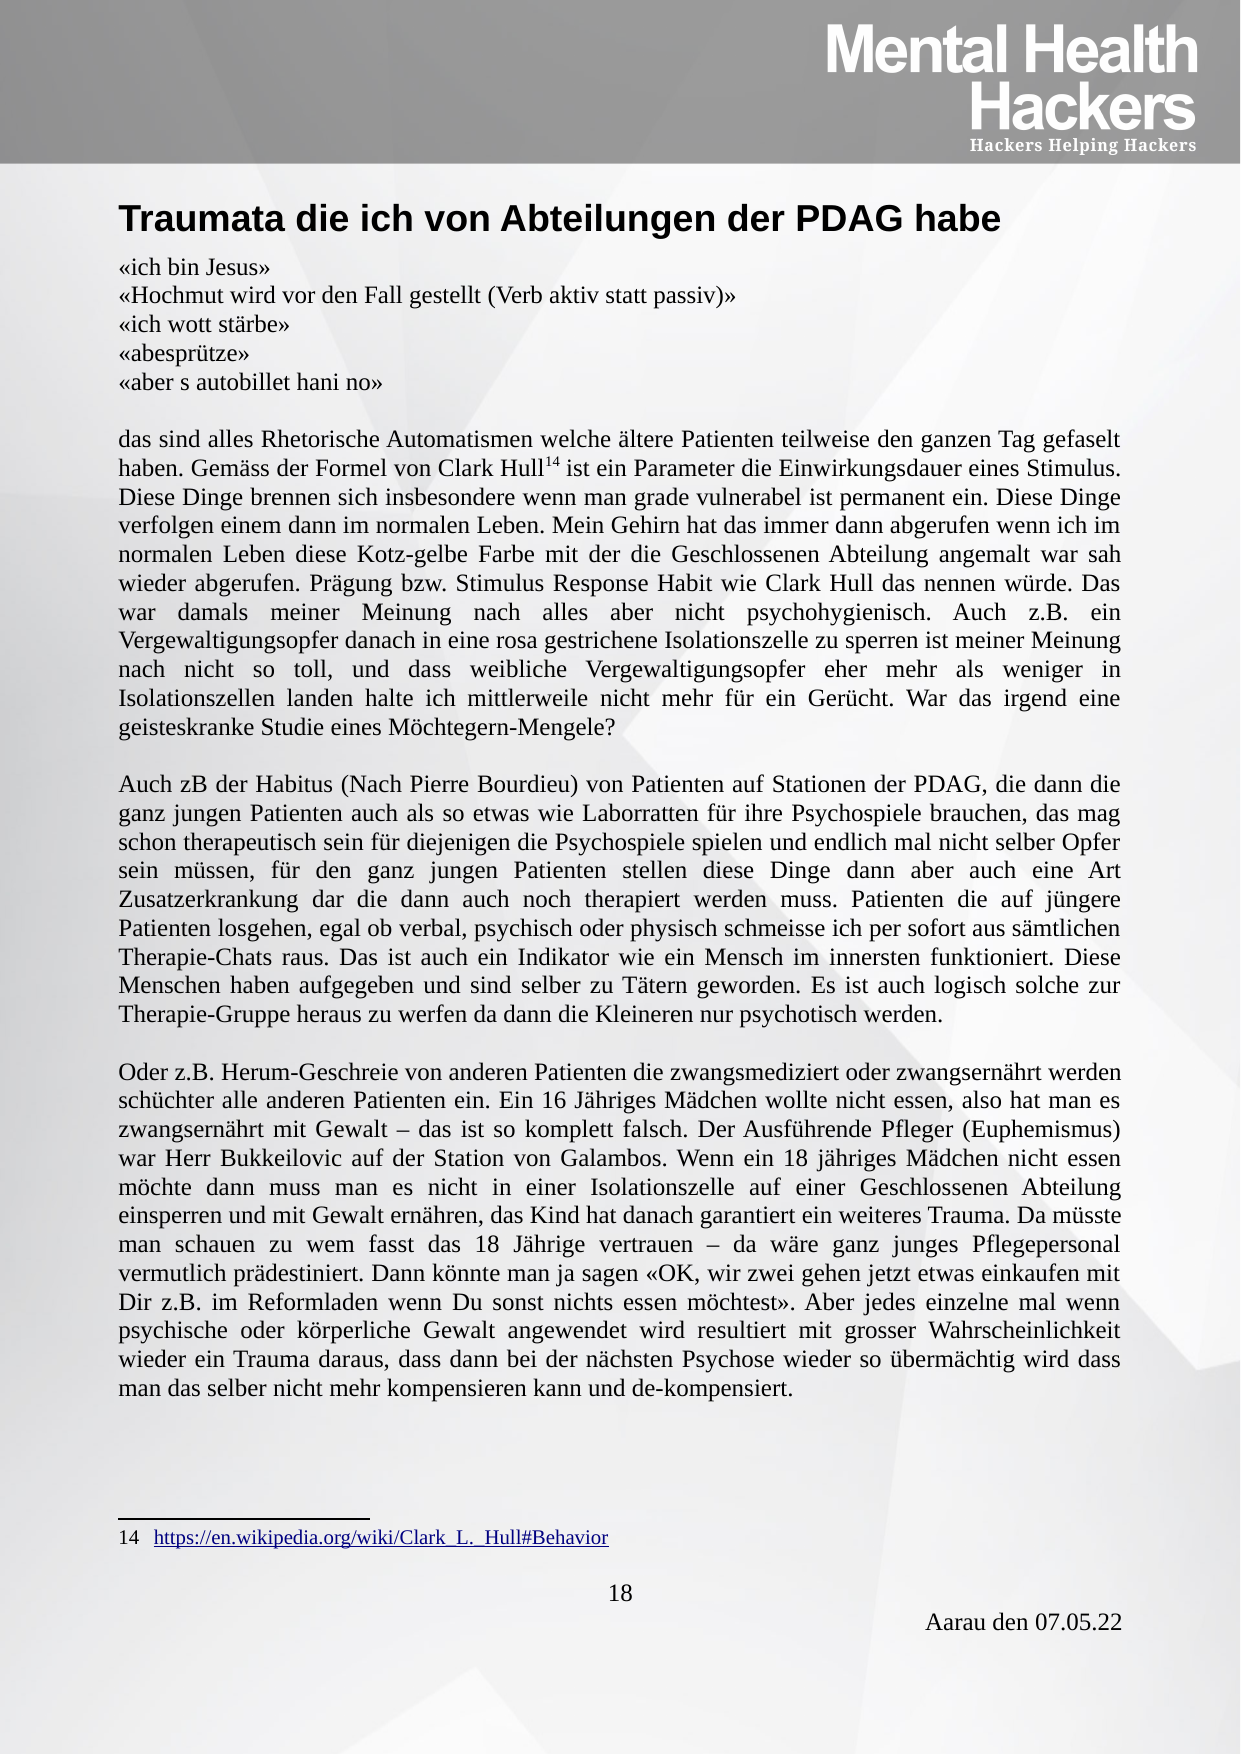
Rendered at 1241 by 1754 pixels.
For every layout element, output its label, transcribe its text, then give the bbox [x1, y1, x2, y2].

text «Hochmut wird vor den Fall gestellt (Verb aktiv statt passiv)» [118, 281, 1122, 309]
picture [0, 0, 1241, 1754]
text «ich bin Jesus» [118, 252, 1122, 281]
text https://en.wikipedia.org/wiki/Clark_L._Hull#Behavior [118, 1525, 1122, 1549]
text «aber s autobillet hani no» [118, 367, 1122, 396]
text Oder z.B. Herum-Geschreie von anderen Patienten die zwangsmediziert oder zwangsernährt werden schüchter alle anderen Patienten ein. Ein 16 Jähriges Mädchen wollte nicht essen, also hat man es zwangsernährt mit Gewalt – das ist so komplett falsch. Der Ausführende Pfleger (Euphemismus) war Herr Bukkeilovic auf der Station von Galambos. Wenn ein 18 jähriges Mädchen nicht essen möchte dann muss man es nicht in einer Isolationszelle auf einer Geschlossenen Abteilung einsperren und mit Gewalt ernähren, das Kind hat danach garantiert ein weiteres Trauma. Da müsste man schauen zu wem fasst das 18 Jährige vertrauen – da wäre ganz junges Pflegepersonal vermutlich prädestiniert. Dann könnte man ja sagen «OK, wir zwei gehen jetzt etwas einkaufen mit Dir z.B. im Reformladen wenn Du sonst nichts essen möchtest». Aber jedes einzelne mal wenn psychische oder körperliche Gewalt angewendet wird resultiert mit grosser Wahrscheinlichkeit wieder ein Trauma daraus, dass dann bei der nächsten Psychose wieder so übermächtig wird dass man das selber nicht mehr kompensieren kann und de-kompensiert. [118, 1057, 1122, 1402]
text «abesprütze» [118, 338, 1122, 367]
text «ich wott stärbe» [118, 309, 1122, 338]
subtitle Traumata die ich von Abteilungen der PDAG habe [118, 196, 1122, 239]
text Auch zB der Habitus (Nach Pierre Bourdieu) von Patienten auf Stationen der PDAG, die dann die ganz jungen Patienten auch als so etwas wie Laborratten für ihre Psychospiele brauchen, das mag schon therapeutisch sein für diejenigen die Psychospiele spielen und endlich mal nicht selber Opfer sein müssen, für den ganz jungen Patienten stellen diese Dinge dann aber auch eine Art Zusatzerkrankung dar die dann auch noch therapiert werden muss. Patienten die auf jüngere Patienten losgehen, egal ob verbal, psychisch oder physisch schmeisse ich per sofort aus sämtlichen Therapie-Chats raus. Das ist auch ein Indikator wie ein Mensch im innersten funktioniert. Diese Menschen haben aufgegeben und sind selber zu Tätern geworden. Es ist auch logisch solche zur Therapie-Gruppe heraus zu werfen da dann die Kleineren nur psychotisch werden. [118, 769, 1122, 1028]
text das sind alles Rhetorische Automatismen welche ältere Patienten teilweise den ganzen Tag gefaselt haben. Gemäss der Formel von Clark Hull ist ein Parameter die Einwirkungsdauer eines Stimulus. Diese Dinge brennen sich insbesondere wenn man grade vulnerabel ist permanent ein. Diese Dinge verfolgen einem dann im normalen Leben. Mein Gehirn hat das immer dann abgerufen wenn ich im normalen Leben diese Kotz-gelbe Farbe mit der die Geschlossenen Abteilung angemalt war sah wieder abgerufen. Prägung bzw. Stimulus Response Habit wie Clark Hull das nennen würde. Das war damals meiner Meinung nach alles aber nicht psychohygienisch. Auch z.B. ein Vergewaltigungsopfer danach in eine rosa gestrichene Isolationszelle zu sperren ist meiner Meinung nach nicht so toll, und dass weibliche Vergewaltigungsopfer eher mehr als weniger in Isolationszellen landen halte ich mittlerweile nicht mehr für ein Gerücht. War das irgend eine geisteskranke Studie eines Möchtegern-Mengele? [118, 424, 1122, 741]
